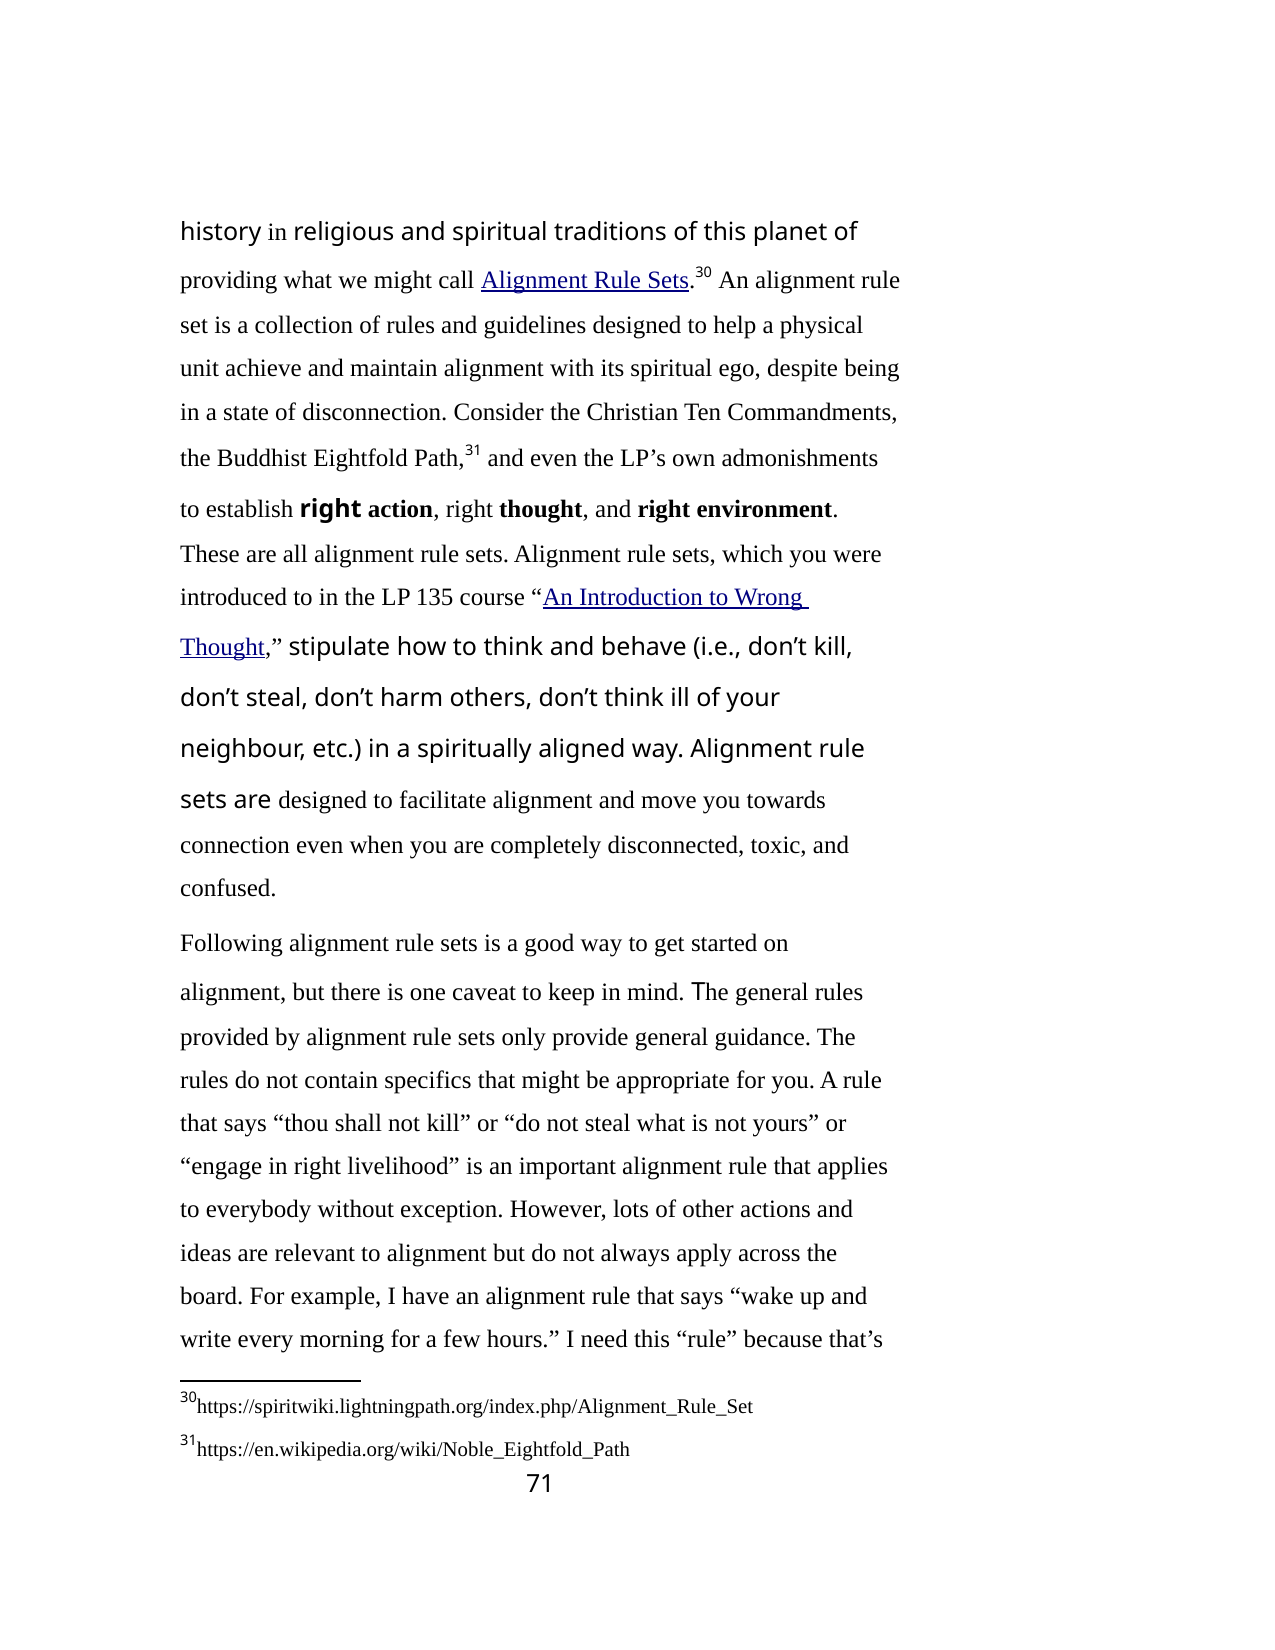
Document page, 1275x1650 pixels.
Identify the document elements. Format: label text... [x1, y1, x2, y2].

text history in religious and spiritual traditions of this planet of providing what we might call Alignment Rule Sets. An alignment rule set is a collection of rules and guidelines designed to help a physical unit achieve and maintain alignment with its spiritual ego, despite being in a state of disconnection. Consider the Christian Ten Commandments, the Buddhist Eightfold Path, and even the LP’s own admonishments to establish right action, right thought, and right environment. These are all alignment rule sets. Alignment rule sets, which you were introduced to in the LP 135 course “An Introduction to Wrong Thought,” stipulate how to think and behave (i.e., don’t kill, don’t steal, don’t harm others, don’t think ill of your neighbour, etc.) in a spiritually aligned way. Alignment rule sets are designed to facilitate alignment and move you towards connection even when you are completely disconnected, toxic, and confused. [180, 213, 900, 902]
text https://spiritwiki.lightningpath.org/index.php/Alignment_Rule_Set [180, 1387, 900, 1421]
text https://en.wikipedia.org/wiki/Noble_Eightfold_Path [180, 1430, 900, 1464]
text Following alignment rule sets is a good way to get started on alignment, but there is one caveat to keep in mind. The general rules provided by alignment rule sets only provide general guidance. The rules do not contain specifics that might be appropriate for you. A rule that says “thou shall not kill” or “do not steal what is not yours” or “engage in right livelihood” is an important alignment rule that applies to everybody without exception. However, lots of other actions and ideas are relevant to alignment but do not always apply across the board. For example, I have an alignment rule that says “wake up and write every morning for a few hours.” I need this “rule” because that’s [180, 928, 900, 1353]
